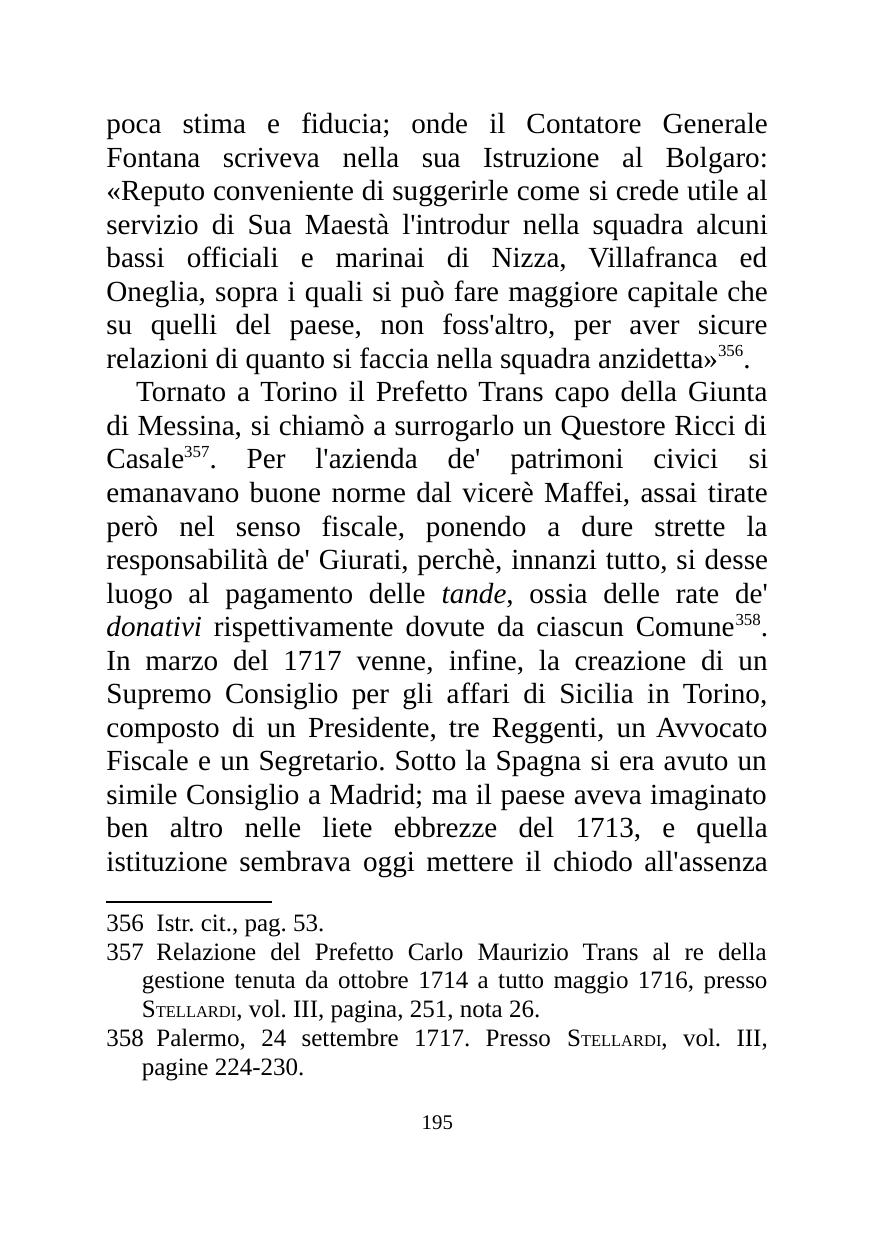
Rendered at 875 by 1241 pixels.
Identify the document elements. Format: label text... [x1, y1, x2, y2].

text poca stima e fiducia; onde il Contatore Generale Fontana scriveva nella sua Istruzione al Bolgaro: «Reputo conveniente di suggerirle come si crede utile al servizio di Sua Maestà l'introdur nella squadra alcuni bassi officiali e marinai di Nizza, Villafranca ed Oneglia, sopra i quali si può fare maggiore capitale che su quelli del paese, non foss'altro, per aver sicure relazioni di quanto si faccia nella squadra anzidetta». [106, 106, 768, 374]
text Palermo, 24 settembre 1717. Presso Stellardi, vol. III, pagine 224-230. [106, 1023, 768, 1080]
text Relazione del Prefetto Carlo Maurizio Trans al re della gestione tenuta da ottobre 1714 a tutto maggio 1716, presso Stellardi, vol. III, pagina, 251, nota 26. [106, 937, 768, 1023]
text Istr. cit., pag. 53. [106, 908, 768, 937]
text Tornato a Torino il Prefetto Trans capo della Giunta di Messina, si chiamò a surrogarlo un Questore Ricci di Casale. Per l'azienda de' patrimoni civici si emanavano buone norme dal vicerè Maffei, assai tirate però nel senso fiscale, ponendo a dure strette la responsabilità de' Giurati, perchè, innanzi tutto, si desse luogo al pagamento delle tande, ossia delle rate de' donativi rispettivamente dovute da ciascun Comune. In marzo del 1717 venne, infine, la creazione di un Supremo Consiglio per gli affari di Sicilia in Torino, composto di un Presidente, tre Reggenti, un Avvocato Fiscale e un Segretario. Sotto la Spagna si era avuto un simile Consiglio a Madrid; ma il paese aveva imaginato ben altro nelle liete ebbrezze del 1713, e quella istituzione sembrava oggi mettere il chiodo all'assenza [106, 374, 768, 878]
